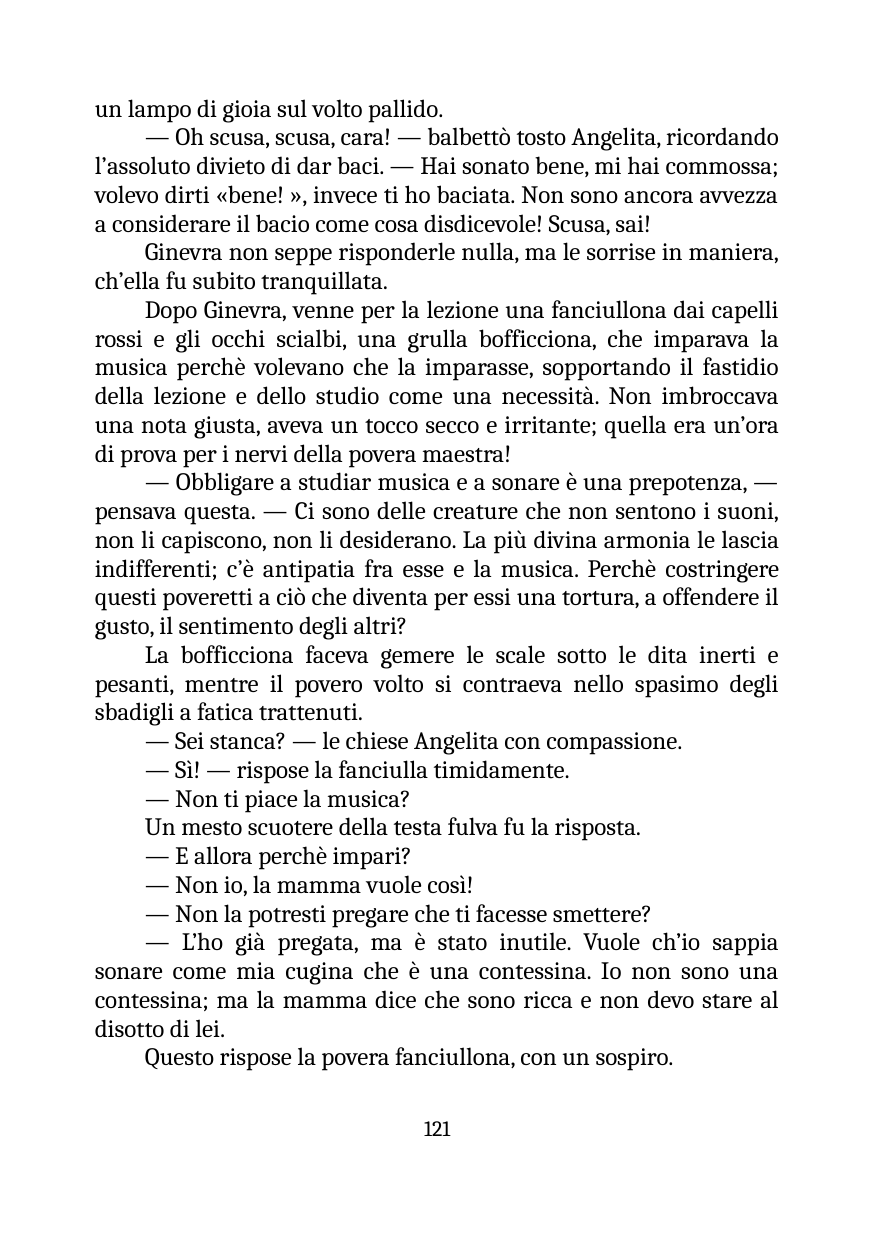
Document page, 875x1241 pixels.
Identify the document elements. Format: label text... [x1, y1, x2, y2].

text Questo rispose la povera fanciullona, con un sospiro. [94, 1043, 779, 1072]
text — Sei stanca? — le chiese Angelita con compassione. [94, 727, 779, 756]
text — Non ti piace la musica? [94, 784, 779, 813]
text — Oh scusa, scusa, cara! — balbettò tosto Angelita, ricordando l’assoluto divieto di dar baci. — Hai sonato bene, mi hai commossa; volevo dirti «bene! », invece ti ho baciata. Non sono ancora avvezza a considerare il bacio come cosa disdicevole! Scusa, sai! [94, 123, 779, 238]
text Dopo Ginevra, venne per la lezione una fanciullona dai capelli rossi e gli occhi scialbi, una grulla bofficciona, che imparava la musica perchè volevano che la imparasse, sopportando il fastidio della lezione e dello studio come una necessità. Non imbroccava una nota giusta, aveva un tocco secco e irritante; quella era un’ora di prova per i nervi della povera maestra! [94, 296, 779, 468]
text — Obbligare a studiar musica e a sonare è una prepotenza, — pensava questa. — Ci sono delle creature che non sentono i suoni, non li capiscono, non li desiderano. La più divina armonia le lascia indifferenti; c’è antipatia fra esse e la musica. Perchè costringere questi poveretti a ciò che diventa per essi una tortura, a offendere il gusto, il sentimento degli altri? [94, 468, 779, 641]
text — E allora perchè impari? [94, 842, 779, 871]
text Un mesto scuotere della testa fulva fu la risposta. [94, 813, 779, 842]
text — Non io, la mamma vuole così! [94, 871, 779, 899]
text — Sì! — rispose la fanciulla timidamente. [94, 756, 779, 784]
text — L’ho già pregata, ma è stato inutile. Vuole ch’io sappia sonare come mia cugina che è una contessina. Io non sono una contessina; ma la mamma dice che sono ricca e non devo stare al disotto di lei. [94, 928, 779, 1043]
text Ginevra non seppe risponderle nulla, ma le sorrise in maniera, ch’ella fu subito tranquillata. [94, 238, 779, 296]
text La bofficciona faceva gemere le scale sotto le dita inerti e pesanti, mentre il povero volto si contraeva nello spasimo degli sbadigli a fatica trattenuti. [94, 641, 779, 727]
text un lampo di gioia sul volto pallido. [94, 94, 779, 123]
text — Non la potresti pregare che ti facesse smettere? [94, 899, 779, 928]
